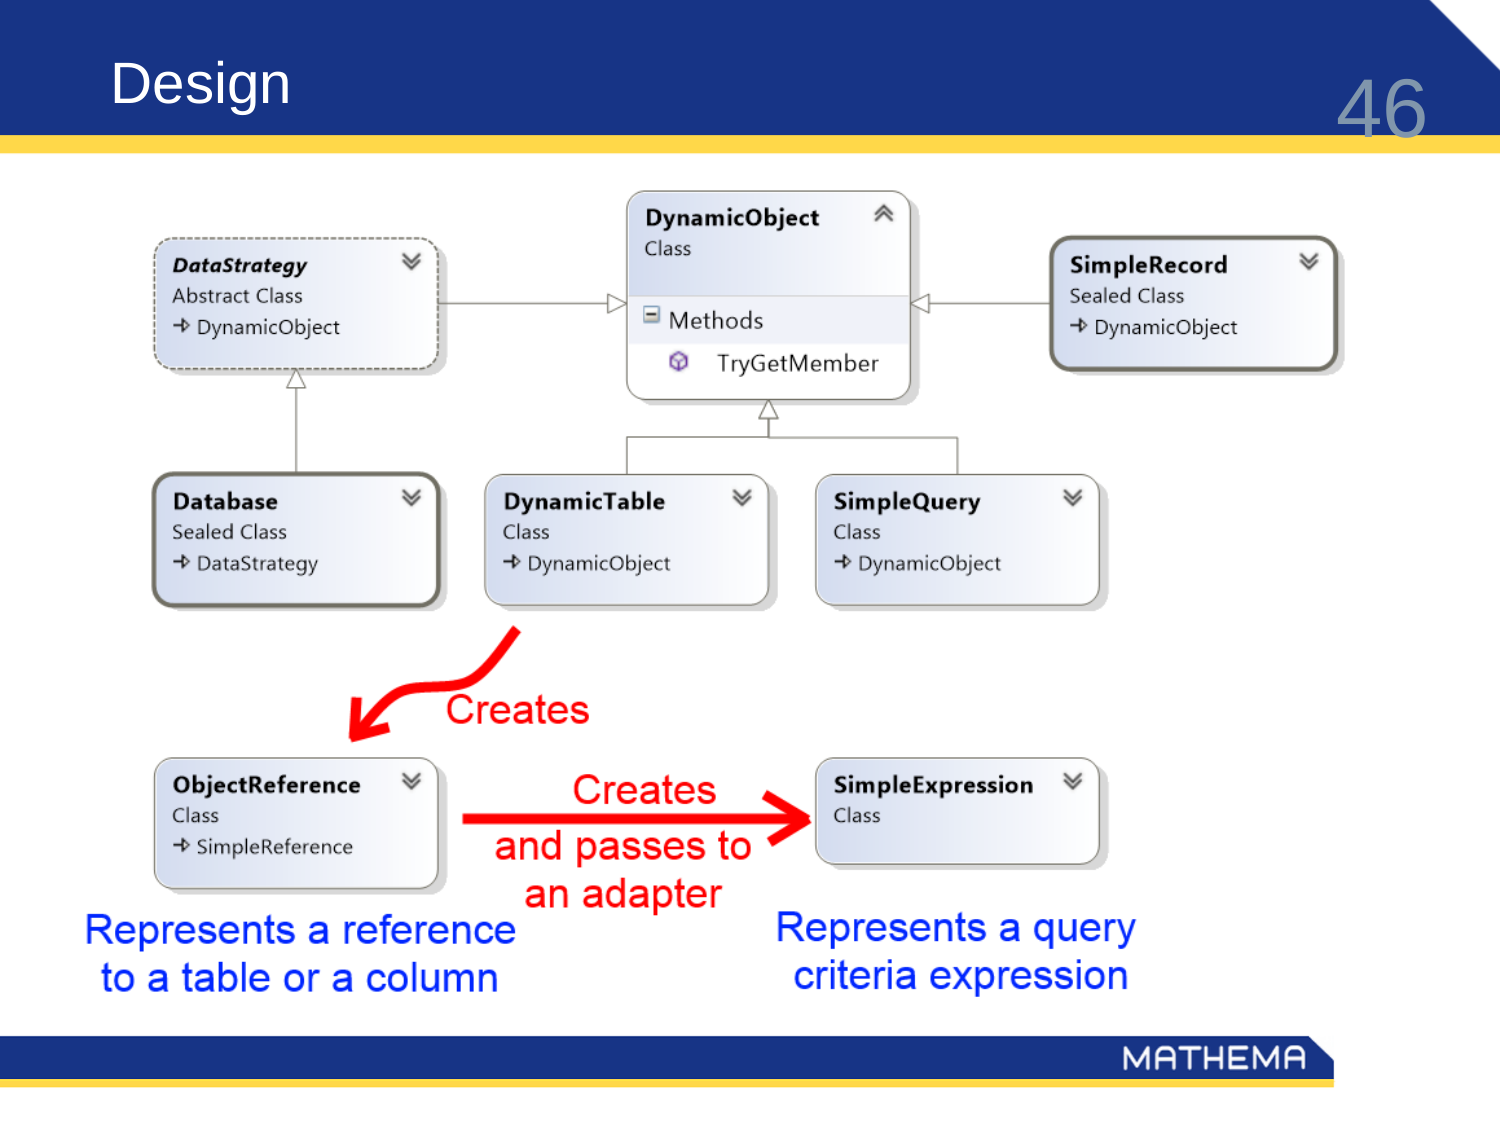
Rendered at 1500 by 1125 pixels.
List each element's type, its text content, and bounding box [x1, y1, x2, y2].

picture [0, 0, 1500, 1125]
title Design [75, 0, 1426, 174]
